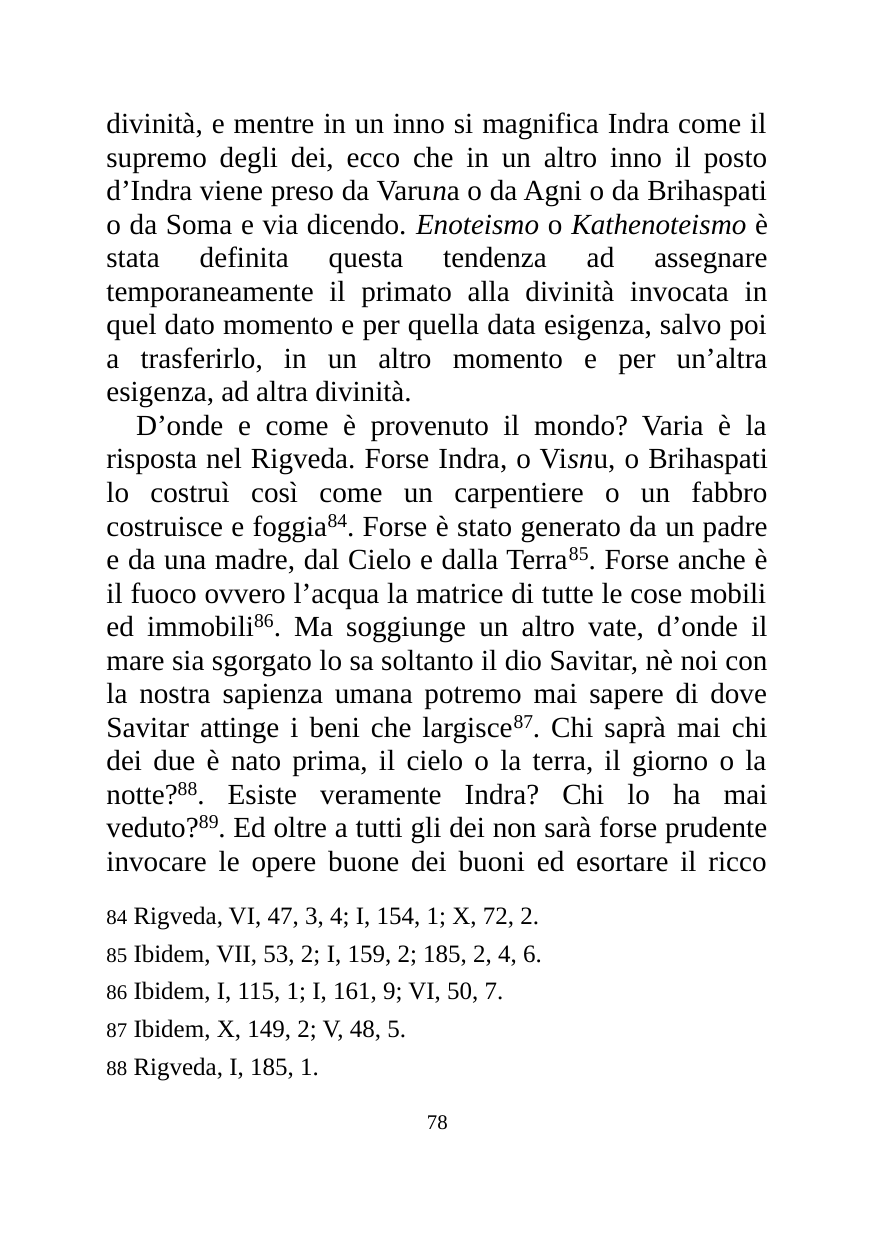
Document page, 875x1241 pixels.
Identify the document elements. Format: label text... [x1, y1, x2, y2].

text Ibidem, VII, 53, 2; I, 159, 2; 185, 2, 4, 6. [106, 939, 768, 968]
text divinità, e mentre in un inno si magnifica Indra come il supremo degli dei, ecco che in un altro inno il posto d’Indra viene preso da Varuna o da Agni o da Brihaspati o da Soma e via dicendo. Enoteismo o Kathenoteismo è stata definita questa tendenza ad assegnare temporaneamente il primato alla divinità invocata in quel dato momento e per quella data esigenza, salvo poi a trasferirlo, in un altro momento e per un’altra esigenza, ad altra divinità. [106, 106, 768, 408]
text D’onde e come è provenuto il mondo? Varia è la risposta nel Rigveda. Forse Indra, o Visnu, o Brihaspati lo costruì così come un carpentiere o un fabbro costruisce e foggia. Forse è stato generato da un padre e da una madre, dal Cielo e dalla Terra. Forse anche è il fuoco ovvero l’acqua la matrice di tutte le cose mobili ed immobili. Ma soggiunge un altro vate, d’onde il mare sia sgorgato lo sa soltanto il dio Savitar, nè noi con la nostra sapienza umana potremo mai sapere di dove Savitar attinge i beni che largisce. Chi saprà mai chi dei due è nato prima, il cielo o la terra, il giorno o la notte?. Esiste veramente Indra? Chi lo ha mai veduto?. Ed oltre a tutti gli dei non sarà forse prudente invocare le opere buone dei buoni ed esortare il ricco [106, 408, 768, 878]
text Rigveda, VI, 47, 3, 4; I, 154, 1; X, 72, 2. [106, 901, 768, 930]
text Ibidem, I, 115, 1; I, 161, 9; VI, 50, 7. [106, 976, 768, 1005]
text Ibidem, X, 149, 2; V, 48, 5. [106, 1014, 768, 1043]
text Rigveda, I, 185, 1. [106, 1052, 768, 1080]
